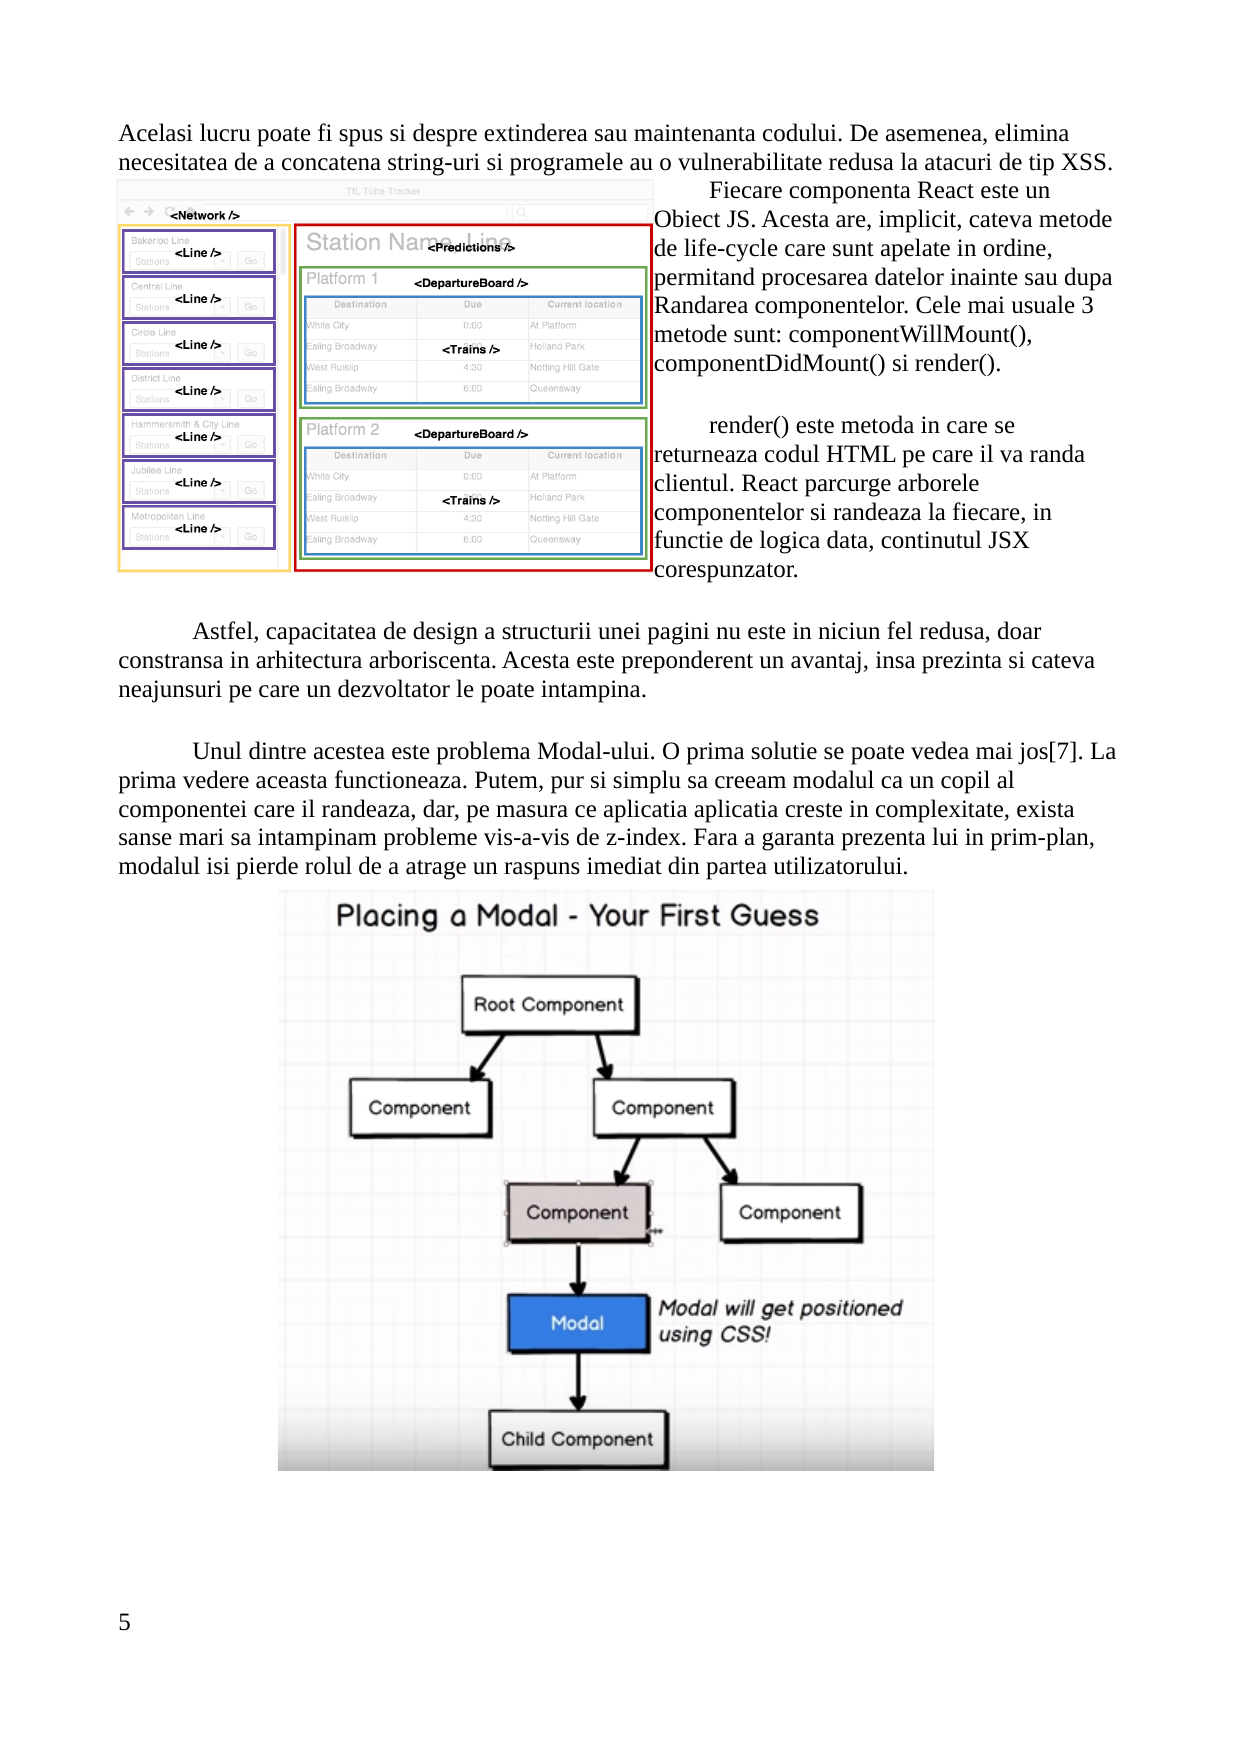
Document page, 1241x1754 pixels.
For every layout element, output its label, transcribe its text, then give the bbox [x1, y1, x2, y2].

text Acelasi lucru poate fi spus si despre extinderea sau maintenanta codului. De asemenea, elimina necesitatea de a concatena string-uri si programele au o vulnerabilitate redusa la atacuri de tip XSS. [118, 118, 1122, 176]
text render() este metoda in care se returneaza codul HTML pe care il va randa clientul. React parcurge arborele componentelor si randeaza la fiecare, in functie de logica data, continutul JSX corespunzator. [118, 410, 1122, 583]
text Astfel, capacitatea de design a structurii unei pagini nu este in niciun fel redusa, doar constransa in arhitectura arboriscenta. Acesta este preponderent un avantaj, insa prezinta si cateva neajunsuri pe care un dezvoltator le poate intampina. [118, 616, 1122, 703]
text Fiecare componenta React este un Obiect JS. Acesta are, implicit, cateva metode de life-cycle care sunt apelate in ordine, permitand procesarea datelor inainte sau dupa Randarea componentelor. Cele mai usuale 3 metode sunt: componentWillMount(), componentDidMount() si render(). [118, 176, 1122, 377]
picture [116, 179, 654, 573]
text Unul dintre acestea este problema Modal-ului. O prima solutie se poate vedea mai jos[7]. La prima vedere aceasta functioneaza. Putem, pur si simplu sa creeam modalul ca un copil al componentei care il randeaza, dar, pe masura ce aplicatia aplicatia creste in complexitate, exista sanse mari sa intampinam probleme vis-a-vis de z-index. Fara a garanta prezenta lui in prim-plan, modalul isi pierde rolul de a atrage un raspuns imediat din partea utilizatorului. [118, 736, 1122, 880]
picture [277, 889, 935, 1471]
